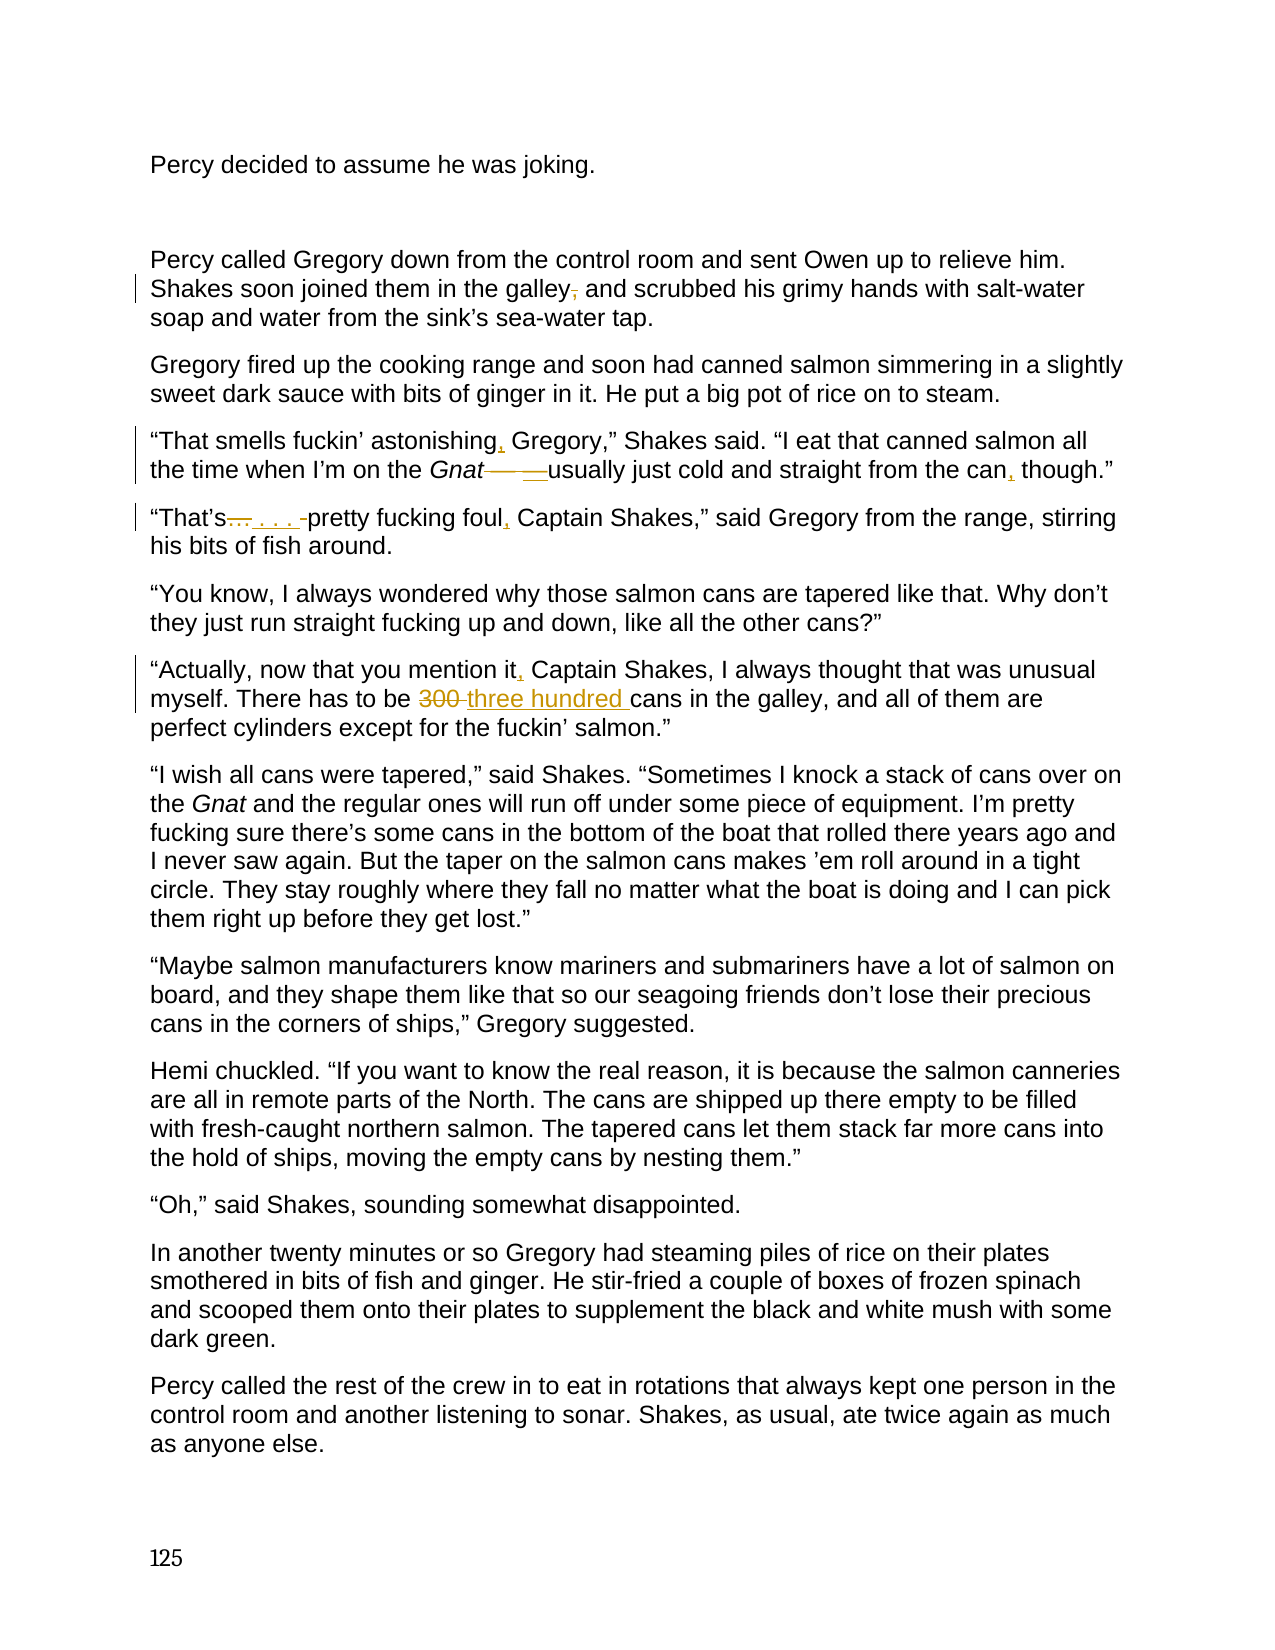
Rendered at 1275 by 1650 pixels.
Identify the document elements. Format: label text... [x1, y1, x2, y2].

text Percy called the rest of the crew in to eat in rotations that always kept one person in the control room and another listening to sonar. Shakes, as usual, ate twice again as much as anyone else. [150, 1371, 1125, 1457]
text “Actually, now that you mention it, Captain Shakes, I always thought that was unusual myself. There has to be three hundred cans in the galley, and all of them are perfect cylinders except for the fuckin’ salmon.” [150, 655, 1125, 741]
text “Oh,” said Shakes, sounding somewhat disappointed. [150, 1190, 1125, 1219]
text “That smells fuckin’ astonishing, Gregory,” Shakes said. “I eat that canned salmon all the time when I’m on the Gnat—usually just cold and straight from the can, though.” [150, 426, 1125, 484]
text Gregory fired up the cooking range and soon had canned salmon simmering in a slightly sweet dark sauce with bits of ginger in it. He put a big pot of rice on to steam. [150, 350, 1125, 407]
text “That’s . . . pretty fucking foul, Captain Shakes,” said Gregory from the range, stirring his bits of fish around. [150, 502, 1125, 560]
text Hemi chuckled. “If you want to know the real reason, it is because the salmon canneries are all in remote parts of the North. The cans are shipped up there empty to be filled with fresh-caught northern salmon. The tapered cans let them stack far more cans into the hold of ships, moving the empty cans by nesting them.” [150, 1056, 1125, 1171]
text Percy called Gregory down from the control room and sent Owen up to relieve him. Shakes soon joined them in the galley and scrubbed his grimy hands with salt-water soap and water from the sink’s sea-water tap. [150, 245, 1125, 331]
text “You know, I always wondered why those salmon cans are tapered like that. Why don’t they just run straight fucking up and down, like all the other cans?” [150, 579, 1125, 636]
text “Maybe salmon manufacturers know mariners and submariners have a lot of salmon on board, and they shape them like that so our seagoing friends don’t lose their precious cans in the corners of ships,” Gregory suggested. [150, 951, 1125, 1037]
text “I wish all cans were tapered,” said Shakes. “Sometimes I knock a stack of cans over on the Gnat and the regular ones will run off under some piece of equipment. I’m pretty fucking sure there’s some cans in the bottom of the boat that rolled there years ago and I never saw again. But the taper on the salmon cans makes ’em roll around in a tight circle. They stay roughly where they fall no matter what the boat is doing and I can pick them right up before they get lost.” [150, 760, 1125, 932]
text In another twenty minutes or so Gregory had steaming piles of rice on their plates smothered in bits of fish and ginger. He stir-fried a couple of boxes of frozen spinach and scooped them onto their plates to supplement the black and white mush with some dark green. [150, 1237, 1125, 1352]
text Percy decided to assume he was joking. [150, 150, 1125, 179]
